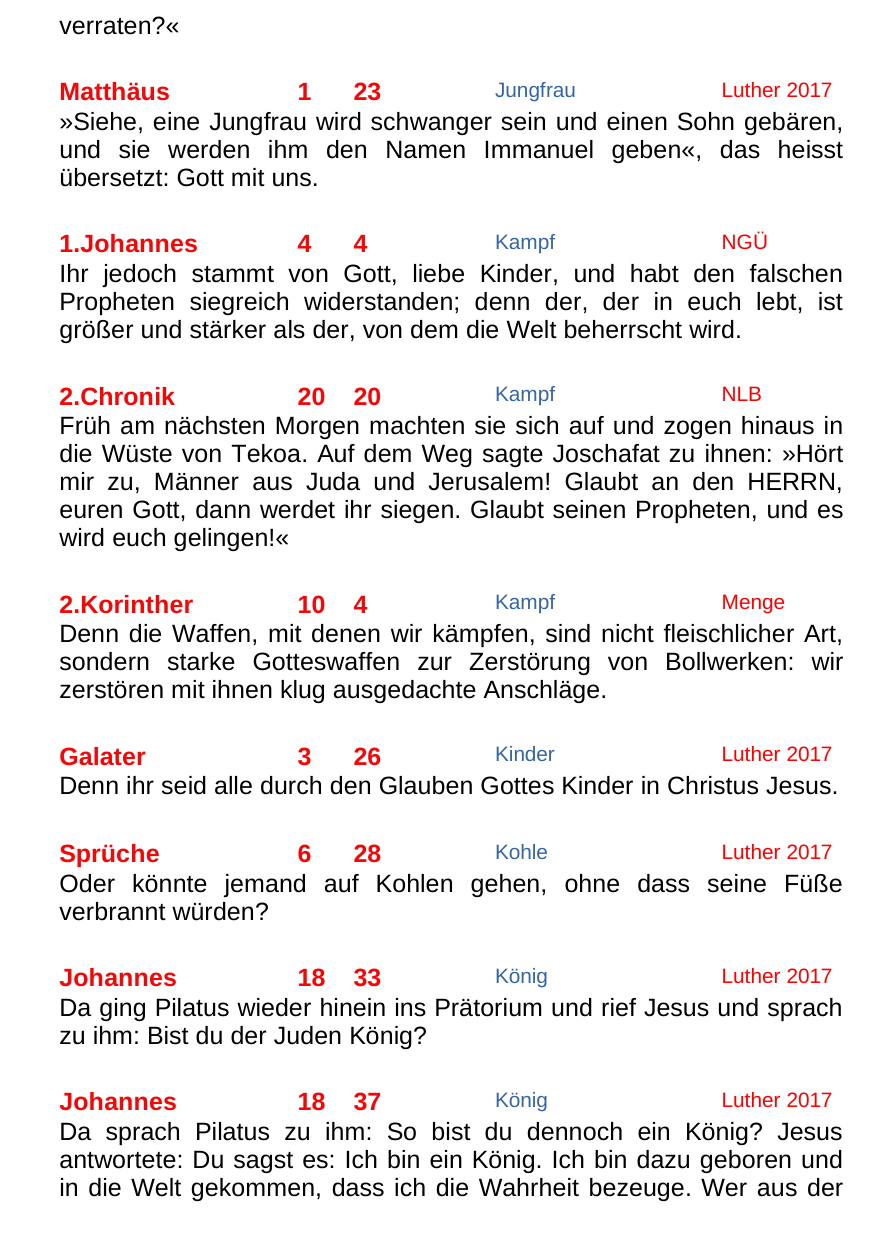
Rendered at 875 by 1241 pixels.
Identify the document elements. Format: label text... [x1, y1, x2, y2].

table_cell [677, 743, 721, 772]
table_cell 28 [353, 840, 427, 870]
table_cell [427, 743, 495, 772]
table_cell 1 [298, 78, 342, 108]
table_cell 33 [353, 964, 427, 994]
table_cell [677, 1088, 721, 1118]
table_cell Luther 2017 [721, 743, 842, 772]
table_cell Ihr jedoch stammt von Gott, liebe Kinder, und habt den falschen Propheten siegreich widerstanden; denn der, der in euch lebt, ist größer und stärker als der, von dem die Welt beherrscht wird. [59, 260, 844, 344]
table_cell 37 [353, 1088, 427, 1118]
table_cell Luther 2017 [721, 1088, 842, 1118]
table_cell 20 [353, 383, 427, 412]
table_cell verraten?« [59, 12, 844, 40]
table_cell [427, 78, 495, 108]
table_cell 4 [353, 591, 427, 620]
table_cell 6 [298, 840, 342, 870]
table_cell Luther 2017 [721, 840, 842, 870]
table_cell NGÜ [721, 230, 842, 260]
table_cell 10 [298, 591, 342, 620]
table_cell Denn die Waffen, mit denen wir kämpfen, sind nicht fleischlicher Art, sondern starke Gotteswaffen zur Zerstörung von Bollwerken: wir zerstören mit ihnen klug ausgedachte Anschläge. [59, 620, 844, 704]
table_cell [342, 591, 353, 620]
table_cell 4 [298, 230, 342, 260]
table_cell [59, 704, 844, 743]
table_cell [342, 230, 353, 260]
table_cell [427, 383, 495, 412]
table_cell [427, 1088, 495, 1118]
table_cell Luther 2017 [721, 78, 842, 108]
table_cell [59, 344, 844, 382]
table_cell [59, 1050, 844, 1088]
table_cell 3 [298, 743, 342, 772]
table_cell Da sprach Pilatus zu ihm: So bist du dennoch ein König? Jesus antwortete: Du sagst es: Ich bin ein König. Ich bin dazu geboren und in die Welt gekommen, dass ich die Wahrheit bezeuge. Wer aus der [59, 1118, 844, 1202]
table_cell Luther 2017 [721, 964, 842, 994]
table_cell Kampf [495, 230, 677, 260]
table_cell Menge [721, 591, 842, 620]
table_cell Kinder [495, 743, 677, 772]
table_cell NLB [721, 383, 842, 412]
table_cell [427, 230, 495, 260]
table_cell [677, 78, 721, 108]
table_cell [342, 964, 353, 994]
table_cell [59, 192, 844, 230]
table_cell König [495, 1088, 677, 1118]
table_cell [342, 383, 353, 412]
table_cell Johannes [59, 1088, 297, 1118]
table_cell Denn ihr seid alle durch den Glauben Gottes Kinder in Christus Jesus. [59, 772, 844, 802]
table_cell [342, 743, 353, 772]
table_cell Jungfrau [495, 78, 677, 108]
table_cell [677, 591, 721, 620]
table_cell [59, 552, 844, 591]
table_cell Kampf [495, 591, 677, 620]
table_cell [59, 802, 844, 840]
table_cell 18 [298, 964, 342, 994]
table_cell 20 [298, 383, 342, 412]
table_cell 2.Chronik [59, 383, 297, 412]
table_cell [59, 926, 844, 964]
table_cell Matthäus [59, 78, 297, 108]
table_cell [342, 1088, 353, 1118]
table_cell 1.Johannes [59, 230, 297, 260]
table_cell [342, 78, 353, 108]
table_cell 18 [298, 1088, 342, 1118]
table_cell Kohle [495, 840, 677, 870]
table_cell 23 [353, 78, 427, 108]
table_cell [677, 383, 721, 412]
table_cell [342, 840, 353, 870]
table_cell [677, 964, 721, 994]
table_cell [677, 840, 721, 870]
table_cell »Siehe, eine Jungfrau wird schwanger sein und einen Sohn gebären, und sie werden ihm den Namen Immanuel geben«, das heisst übersetzt: Gott mit uns. [59, 108, 844, 192]
table_cell [427, 840, 495, 870]
table_cell Früh am nächsten Morgen machten sie sich auf und zogen hinaus in die Wüste von Tekoa. Auf dem Weg sagte Joschafat zu ihnen: »Hört mir zu, Männer aus Juda und Jerusalem! Glaubt an den HERRN, euren Gott, dann werdet ihr siegen. Glaubt seinen Propheten, und es wird euch gelingen!« [59, 412, 844, 552]
table_cell Johannes [59, 964, 297, 994]
table_cell Oder könnte jemand auf Kohlen gehen, ohne dass seine Füße verbrannt würden? [59, 870, 844, 926]
table_cell [677, 230, 721, 260]
table_cell Da ging Pilatus wieder hinein ins Prätorium und rief Jesus und sprach zu ihm: Bist du der Juden König? [59, 994, 844, 1050]
table_cell Sprüche [59, 840, 297, 870]
table_cell [59, 40, 844, 78]
table_cell [427, 591, 495, 620]
table_cell König [495, 964, 677, 994]
table_cell 26 [353, 743, 427, 772]
table_cell 4 [353, 230, 427, 260]
table_cell 2.Korinther [59, 591, 297, 620]
table_cell Galater [59, 743, 297, 772]
table_cell Kampf [495, 383, 677, 412]
table_cell [427, 964, 495, 994]
